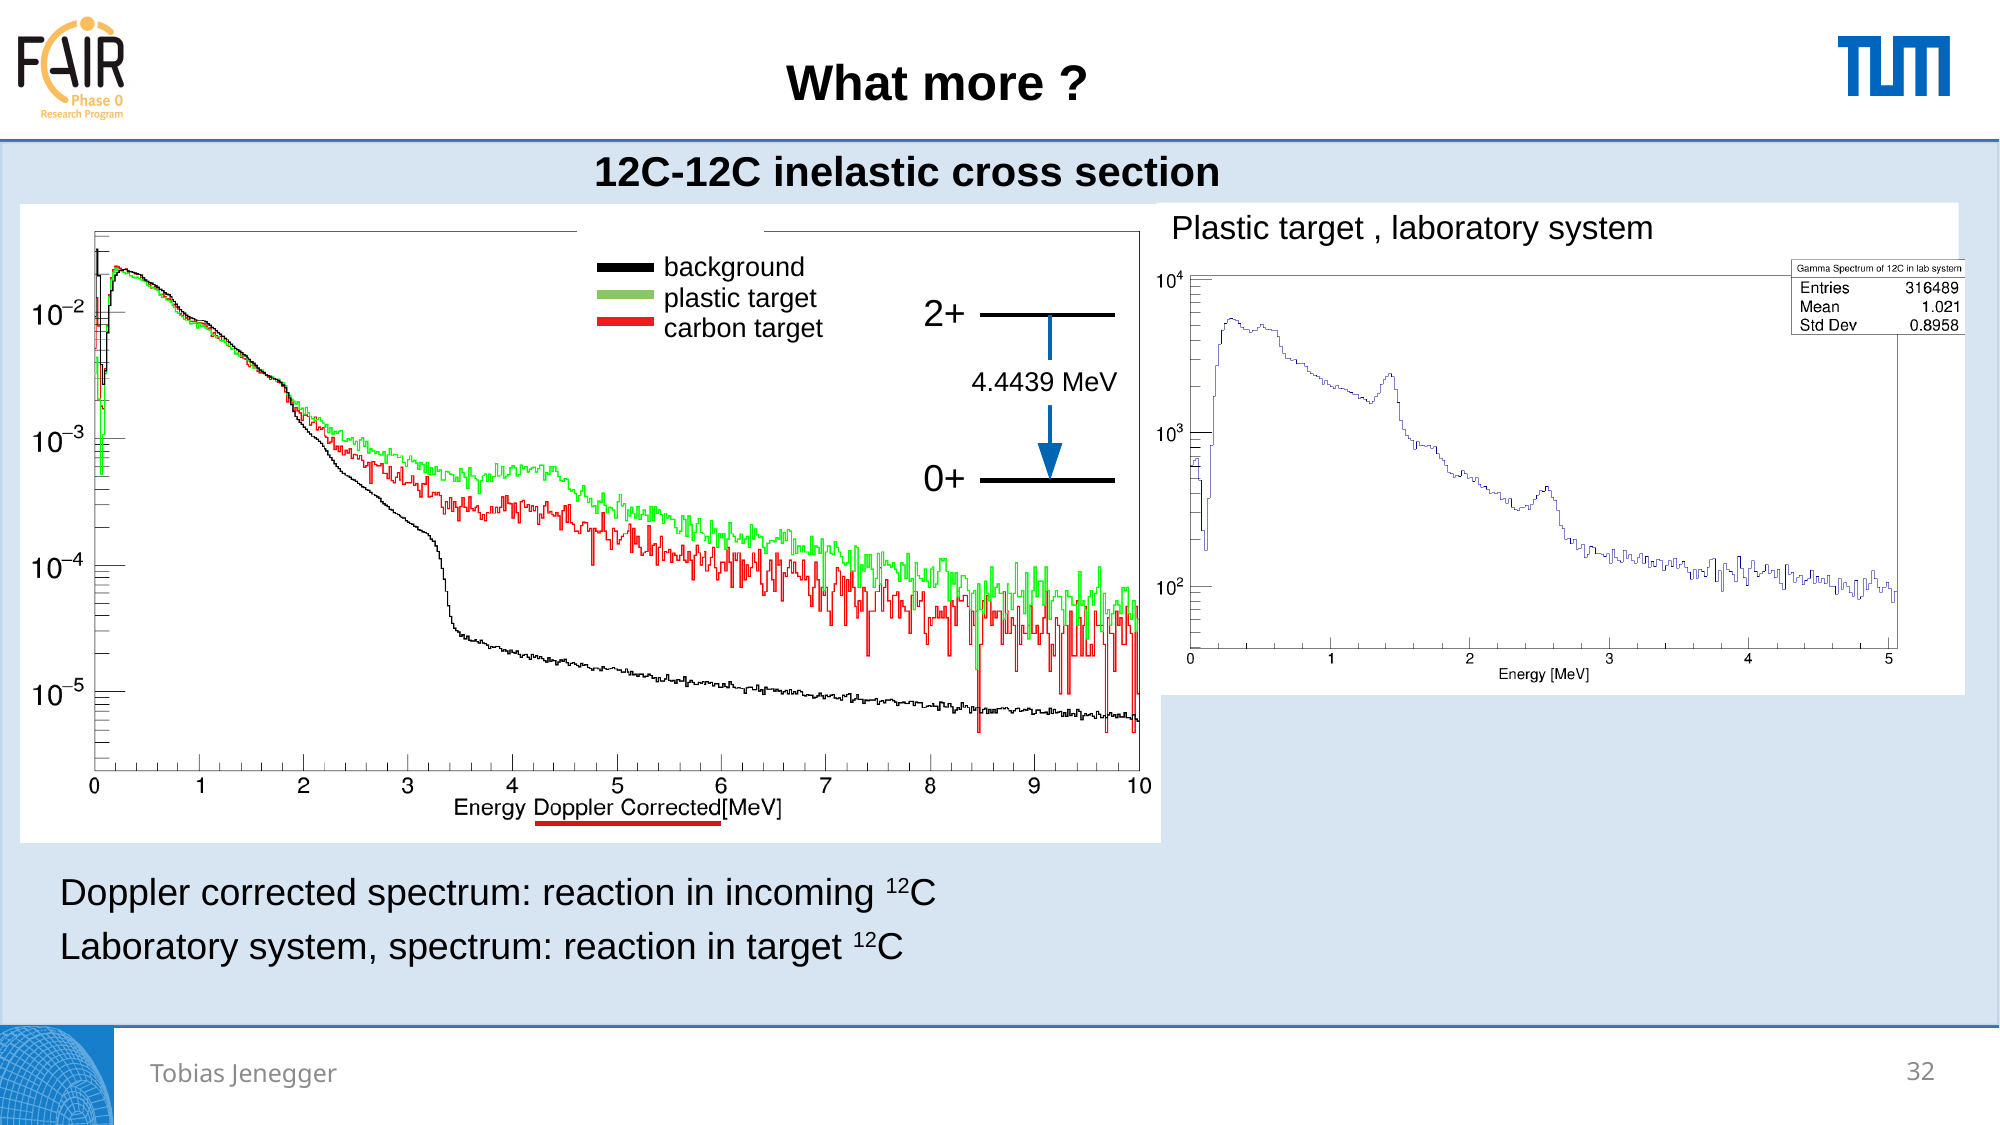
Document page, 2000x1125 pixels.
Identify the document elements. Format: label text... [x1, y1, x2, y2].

picture [1838, 36, 1950, 96]
text_box 0+ [908, 450, 984, 511]
text_box background plastic target carbon target [649, 244, 1007, 351]
text_box Doppler corrected spectrum: reaction in incoming 12C Laboratory system, spectrum: reaction in target 12C [45, 864, 1051, 1023]
text_box What more ? [240, 48, 1636, 119]
picture [20, 204, 1966, 843]
picture [15, 15, 142, 120]
text_box 12C-12C inelastic cross section [165, 141, 1651, 203]
picture [0, 1025, 114, 1125]
text_box 2+ [908, 285, 984, 346]
text_box Plastic target , laboratory system [1156, 202, 1959, 260]
text_box 4.4439 MeV [956, 360, 1137, 406]
text_box [577, 231, 764, 370]
